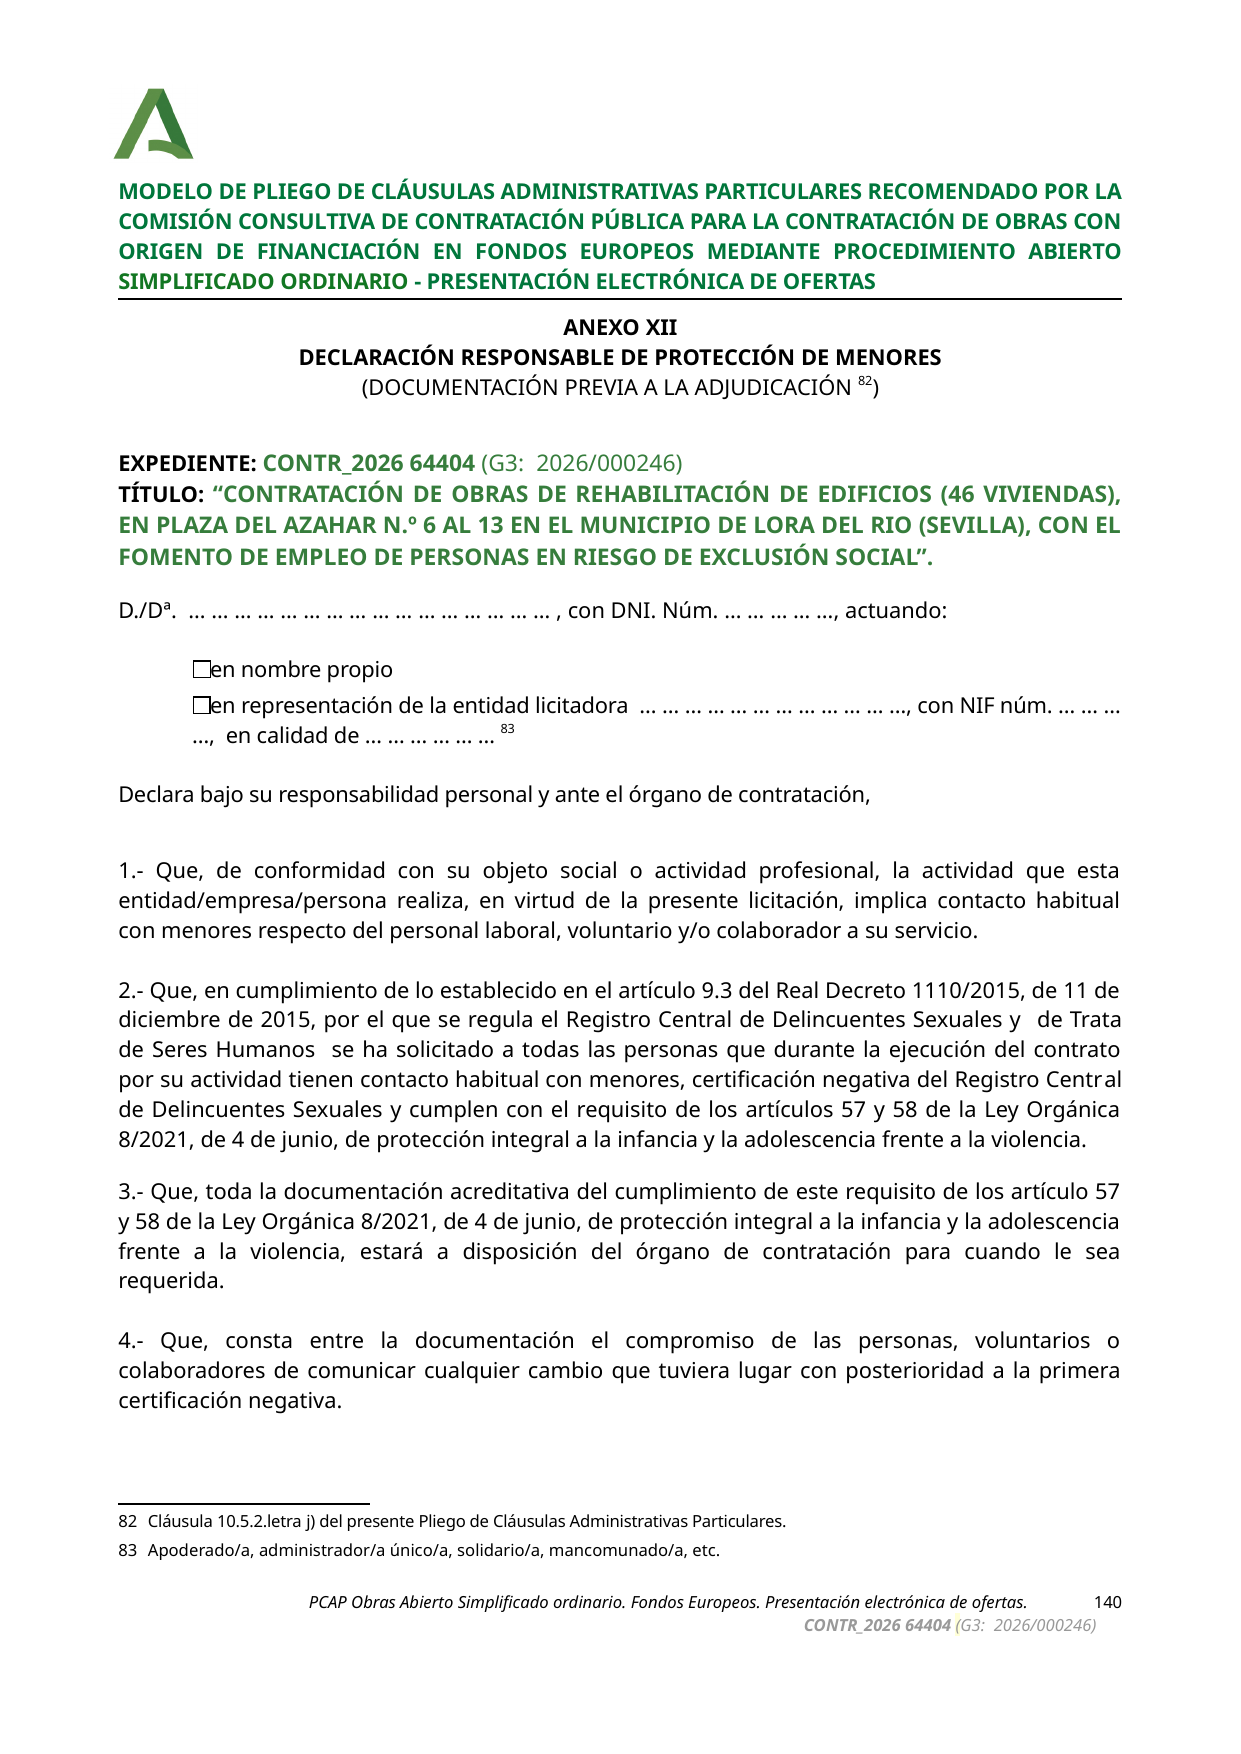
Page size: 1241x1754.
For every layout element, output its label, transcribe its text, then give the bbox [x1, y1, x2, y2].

text ANEXO XII [118, 312, 1122, 342]
text 1.- Que, de conformidad con su objeto social o actividad profesional, la actividad que esta entidad/empresa/persona realiza, en virtud de la presente licitación, implica contacto habitual con menores respecto del personal laboral, voluntario y/o colaborador a su servicio. [118, 855, 1122, 945]
text 2.- Que, en cumplimiento de lo establecido en el artículo 9.3 del Real Decreto 1110/2015, de 11 de diciembre de 2015, por el que se regula el Registro Central de Delincuentes Sexuales y de Trata de Seres Humanos se ha solicitado a todas las personas que durante la ejecución del contrato por su actividad tienen contacto habitual con menores, certificación negativa del Registro Central de Delincuentes Sexuales y cumplen con el requisito de los artículos 57 y 58 de la Ley Orgánica 8/2021, de 4 de junio, de protección integral a la infancia y la adolescencia frente a la violencia. [118, 974, 1122, 1153]
text Apoderado/a, administrador/a único/a, solidario/a, mancomunado/a, etc. [118, 1538, 1122, 1561]
text TÍTULO: “CONTRATACIÓN DE OBRAS DE REHABILITACIÓN DE EDIFICIOS (46 VIVIENDAS), EN PLAZA DEL AZAHAR N.º 6 AL 13 EN EL MUNICIPIO DE LORA DEL RIO (SEVILLA), CON EL FOMENTO DE EMPLEO DE PERSONAS EN RIESGO DE EXCLUSIÓN SOCIAL”. [118, 478, 1122, 572]
text 3.- Que, toda la documentación acreditativa del cumplimiento de este requisito de los artículo 57 y 58 de la Ley Orgánica 8/2021, de 4 de junio, de protección integral a la infancia y la adolescencia frente a la violencia, estará a disposición del órgano de contratación para cuando le sea requerida. [118, 1176, 1122, 1295]
text Declara bajo su responsabilidad personal y ante el órgano de contratación, [118, 779, 1122, 809]
text MODELO DE PLIEGO DE CLÁUSULAS ADMINISTRATIVAS PARTICULARES RECOMENDADO POR LA COMISIÓN CONSULTIVA DE CONTRATACIÓN PÚBLICA PARA LA CONTRATACIÓN DE OBRAS CON ORIGEN DE FINANCIACIÓN EN FONDOS EUROPEOS MEDIANTE PROCEDIMIENTO ABIERTO SIMPLIFICADO ORDINARIO - PRESENTACIÓN ELECTRÓNICA DE OFERTAS [118, 176, 1122, 298]
text en nombre propio [192, 654, 1122, 684]
text DECLARACIÓN RESPONSABLE DE PROTECCIÓN DE MENORES [118, 342, 1122, 372]
picture [109, 84, 198, 163]
text D./Dª. … … … … … … … … … … … … … … … … , con DNI. Núm. … … … … …, actuando: [118, 595, 1122, 624]
text 4.- Que, consta entre la documentación el compromiso de las personas, voluntarios o colaboradores de comunicar cualquier cambio que tuviera lugar con posterioridad a la primera certificación negativa. [118, 1325, 1122, 1414]
text EXPEDIENTE: CONTR_2026 64404 (G3: 2026/000246) [118, 447, 1122, 478]
text Cláusula 10.5.2.letra j) del presente Pliego de Cláusulas Administrativas Particulares. [118, 1509, 1122, 1532]
text (DOCUMENTACIÓN PREVIA A LA ADJUDICACIÓN ) [118, 372, 1122, 402]
text en representación de la entidad licitadora … … … … … … … … … … … …, con NIF núm. … … … …, en calidad de … … … … … … [192, 690, 1122, 750]
